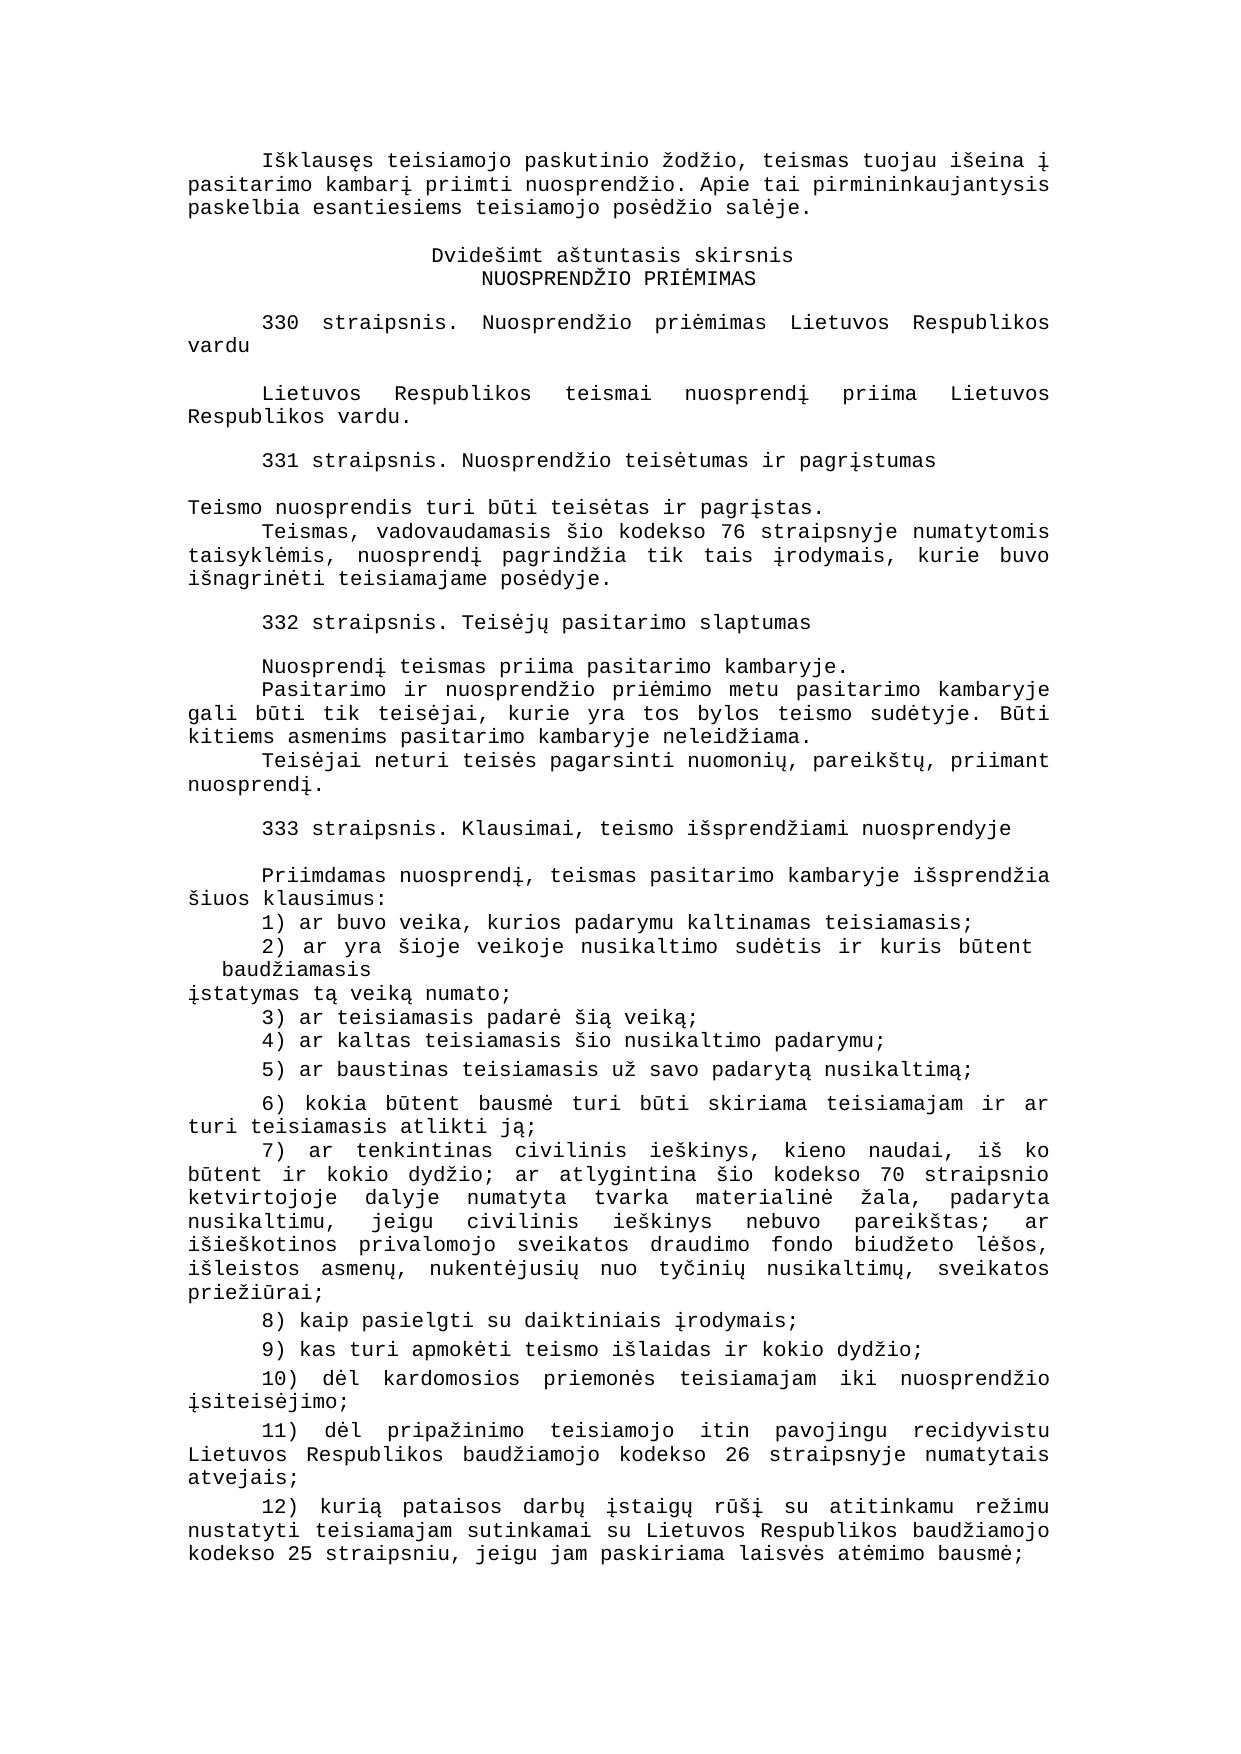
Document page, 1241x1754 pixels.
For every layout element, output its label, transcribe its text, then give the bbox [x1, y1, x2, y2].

text 330 straipsnis. Nuosprendžio priėmimas Lietuvos Respublikos vardu [187, 312, 1050, 359]
text Pasitarimo ir nuosprendžio priėmimo metu pasitarimo kambaryje gali būti tik teisėjai, kurie yra tos bylos teismo sudėtyje. Būti kitiems asmenims pasitarimo kambaryje neleidžiama. [187, 679, 1050, 750]
text Dvidešimt aštuntasis skirsnis [187, 244, 1050, 268]
text 10) dėl kardomosios priemonės teisiamajam iki nuosprendžio įsiteisėjimo; [187, 1368, 1050, 1415]
text Priimdamas nuosprendį, teismas pasitarimo kambaryje išsprendžia šiuos klausimus: [187, 865, 1050, 912]
text 9) kas turi apmokėti teismo išlaidas ir kokio dydžio; [187, 1339, 1050, 1363]
text Teismo nuosprendis turi būti teisėtas ir pagrįstas. [187, 497, 1050, 521]
text 331 straipsnis. Nuosprendžio teisėtumas ir pagrįstumas [187, 450, 1050, 474]
text 2) ar yra šioje veikoje nusikaltimo sudėtis ir kuris būtent baudžiamasis [187, 936, 1050, 983]
text 333 straipsnis. Klausimai, teismo išsprendžiami nuosprendyje [187, 817, 1050, 841]
text įstatymas tą veiką numato; [187, 983, 1050, 1007]
text Teismas, vadovaudamasis šio kodekso 76 straipsnyje numatytomis taisyklėmis, nuosprendį pagrindžia tik tais įrodymais, kurie buvo išnagrinėti teisiamajame posėdyje. [187, 521, 1050, 592]
text NUOSPRENDŽIO PRIĖMIMAS [187, 268, 1050, 292]
text 11) dėl pripažinimo teisiamojo itin pavojingu recidyvistu Lietuvos Respublikos baudžiamojo kodekso 26 straipsnyje numatytais atvejais; [187, 1420, 1050, 1491]
text 4) ar kaltas teisiamasis šio nusikaltimo padarymu; [187, 1030, 1050, 1054]
text 12) kurią pataisos darbų įstaigų rūšį su atitinkamu režimu nustatyti teisiamajam sutinkamai su Lietuvos Respublikos baudžiamojo kodekso 25 straipsniu, jeigu jam paskiriama laisvės atėmimo bausmė; [187, 1496, 1050, 1567]
text 332 straipsnis. Teisėjų pasitarimo slaptumas [187, 612, 1050, 636]
text 5) ar baustinas teisiamasis už savo padarytą nusikaltimą; [187, 1059, 1050, 1083]
text 7) ar tenkintinas civilinis ieškinys, kieno naudai, iš ko būtent ir kokio dydžio; ar atlygintina šio kodekso 70 straipsnio ketvirtojoje dalyje numatyta tvarka materialinė žala, padaryta nusikaltimu, jeigu civilinis ieškinys nebuvo pareikštas; ar išieškotinos privalomojo sveikatos draudimo fondo biudžeto lėšos, išleistos asmenų, nukentėjusių nuo tyčinių nusikaltimų, sveikatos priežiūrai; [187, 1140, 1050, 1305]
text 6) kokia būtent bausmė turi būti skiriama teisiamajam ir ar turi teisiamasis atlikti ją; [187, 1093, 1050, 1140]
text 3) ar teisiamasis padarė šią veiką; [187, 1007, 1050, 1030]
text 8) kaip pasielgti su daiktiniais įrodymais; [187, 1310, 1050, 1334]
text 1) ar buvo veika, kurios padarymu kaltinamas teisiamasis; [187, 912, 1050, 936]
text Lietuvos Respublikos teismai nuosprendį priima Lietuvos Respublikos vardu. [187, 383, 1050, 430]
text Išklausęs teisiamojo paskutinio žodžio, teismas tuojau išeina į pasitarimo kambarį priimti nuosprendžio. Apie tai pirmininkaujantysis paskelbia esantiesiems teisiamojo posėdžio salėje. [187, 150, 1050, 221]
text Teisėjai neturi teisės pagarsinti nuomonių, pareikštų, priimant nuosprendį. [187, 750, 1050, 797]
text Nuosprendį teismas priima pasitarimo kambaryje. [187, 656, 1050, 679]
